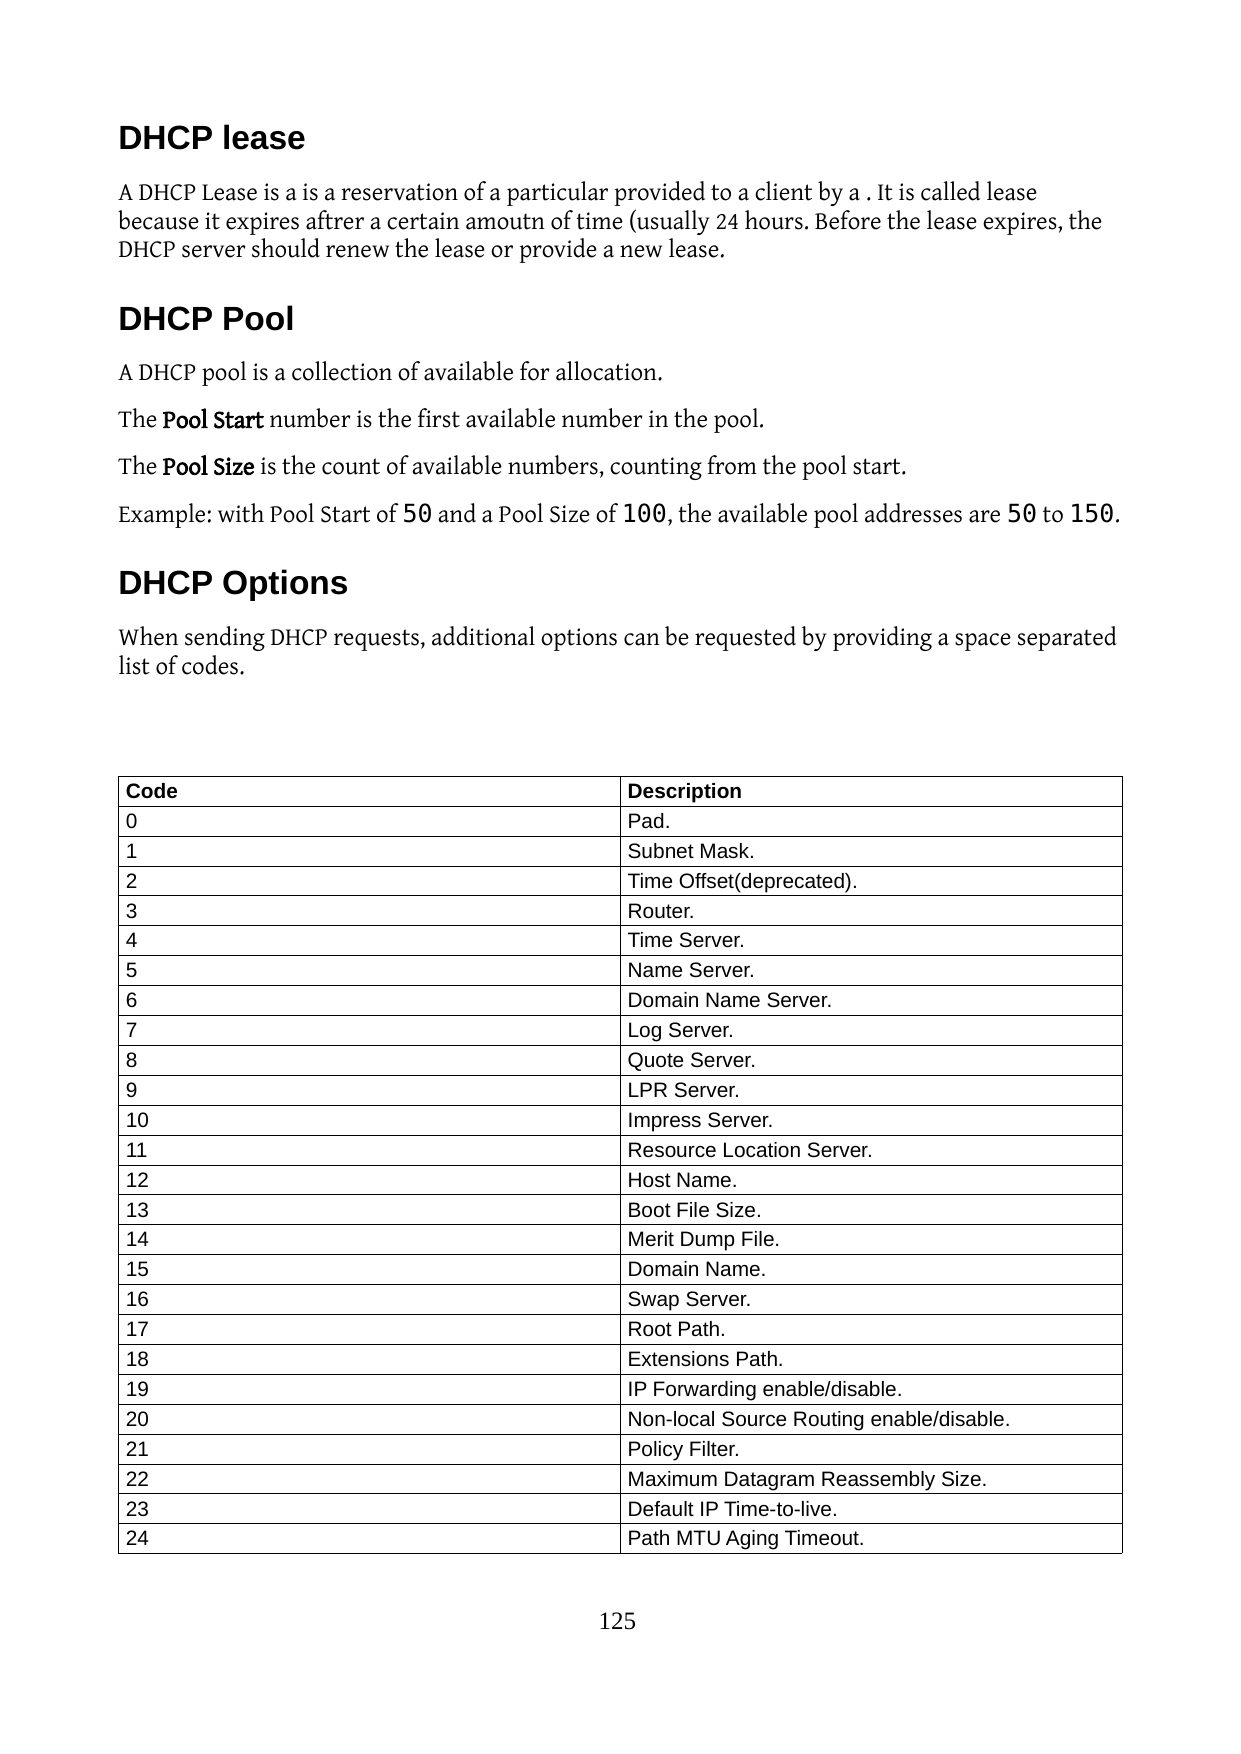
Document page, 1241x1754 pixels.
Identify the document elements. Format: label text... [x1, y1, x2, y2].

text A DHCP Lease is a is a reservation of a particular provided to a client by a . It is called lease because it expires aftrer a certain amoutn of time (usually 24 hours. Before the lease expires, the DHCP server should renew the lease or provide a new lease. [118, 178, 1122, 265]
subtitle DHCP lease [118, 118, 1122, 157]
table_cell Impress Server. [621, 1106, 1122, 1134]
table_cell 9 [119, 1076, 620, 1105]
table_cell 17 [119, 1315, 620, 1344]
table_cell Maximum Datagram Reassembly Size. [621, 1465, 1122, 1493]
table_cell 8 [119, 1046, 620, 1075]
table_cell Root Path. [621, 1315, 1122, 1344]
table_cell Default IP Time-to-live. [621, 1494, 1122, 1523]
table_cell 21 [119, 1435, 620, 1463]
table_cell 12 [119, 1166, 620, 1194]
table_cell 3 [119, 896, 620, 925]
table_cell Extensions Path. [621, 1345, 1122, 1374]
table_cell Path MTU Aging Timeout. [621, 1524, 1122, 1553]
table_cell 13 [119, 1195, 620, 1224]
table_cell 11 [119, 1136, 620, 1164]
table_cell 16 [119, 1285, 620, 1314]
table_header Code [119, 777, 620, 806]
table_cell 19 [119, 1375, 620, 1404]
text Example: with Pool Start of 50 and a Pool Size of 100, the available pool addresses are 50 to 150. [118, 499, 1122, 529]
table_cell 7 [119, 1016, 620, 1045]
table_cell 23 [119, 1494, 620, 1523]
table_cell Time Server. [621, 926, 1122, 955]
table_cell 14 [119, 1225, 620, 1254]
table_cell Pad. [621, 807, 1122, 836]
table_cell 20 [119, 1405, 620, 1433]
table_cell 10 [119, 1106, 620, 1134]
table_cell Quote Server. [621, 1046, 1122, 1075]
table_cell 4 [119, 926, 620, 955]
table_cell Resource Location Server. [621, 1136, 1122, 1164]
table_cell 5 [119, 956, 620, 985]
subtitle DHCP Pool [118, 299, 1122, 337]
table_cell Policy Filter. [621, 1435, 1122, 1463]
table_cell 0 [119, 807, 620, 836]
table_cell 6 [119, 986, 620, 1015]
text A DHCP pool is a collection of available for allocation. [118, 359, 1122, 388]
table_cell Log Server. [621, 1016, 1122, 1045]
table_cell Swap Server. [621, 1285, 1122, 1314]
table_cell 15 [119, 1255, 620, 1284]
table_cell 18 [119, 1345, 620, 1374]
table_cell 24 [119, 1524, 620, 1553]
text The Pool Size is the count of available numbers, counting from the pool start. [118, 452, 1122, 481]
text When sending DHCP requests, additional options can be requested by providing a space separated list of codes. [118, 623, 1122, 681]
table_cell Merit Dump File. [621, 1225, 1122, 1254]
table_cell IP Forwarding enable/disable. [621, 1375, 1122, 1404]
table_cell Router. [621, 896, 1122, 925]
table_cell Domain Name. [621, 1255, 1122, 1284]
table_cell Time Offset(deprecated). [621, 867, 1122, 895]
table_cell Boot File Size. [621, 1195, 1122, 1224]
table_cell Domain Name Server. [621, 986, 1122, 1015]
table_cell LPR Server. [621, 1076, 1122, 1105]
table_cell Name Server. [621, 956, 1122, 985]
table_cell 2 [119, 867, 620, 895]
table_cell Non-local Source Routing enable/disable. [621, 1405, 1122, 1433]
text The Pool Start number is the first available number in the pool. [118, 406, 1122, 434]
table_cell 1 [119, 837, 620, 866]
table_header Description [621, 777, 1122, 806]
table_cell Subnet Mask. [621, 837, 1122, 866]
table_cell Host Name. [621, 1166, 1122, 1194]
subtitle DHCP Options [118, 563, 1122, 602]
table_cell 22 [119, 1465, 620, 1493]
